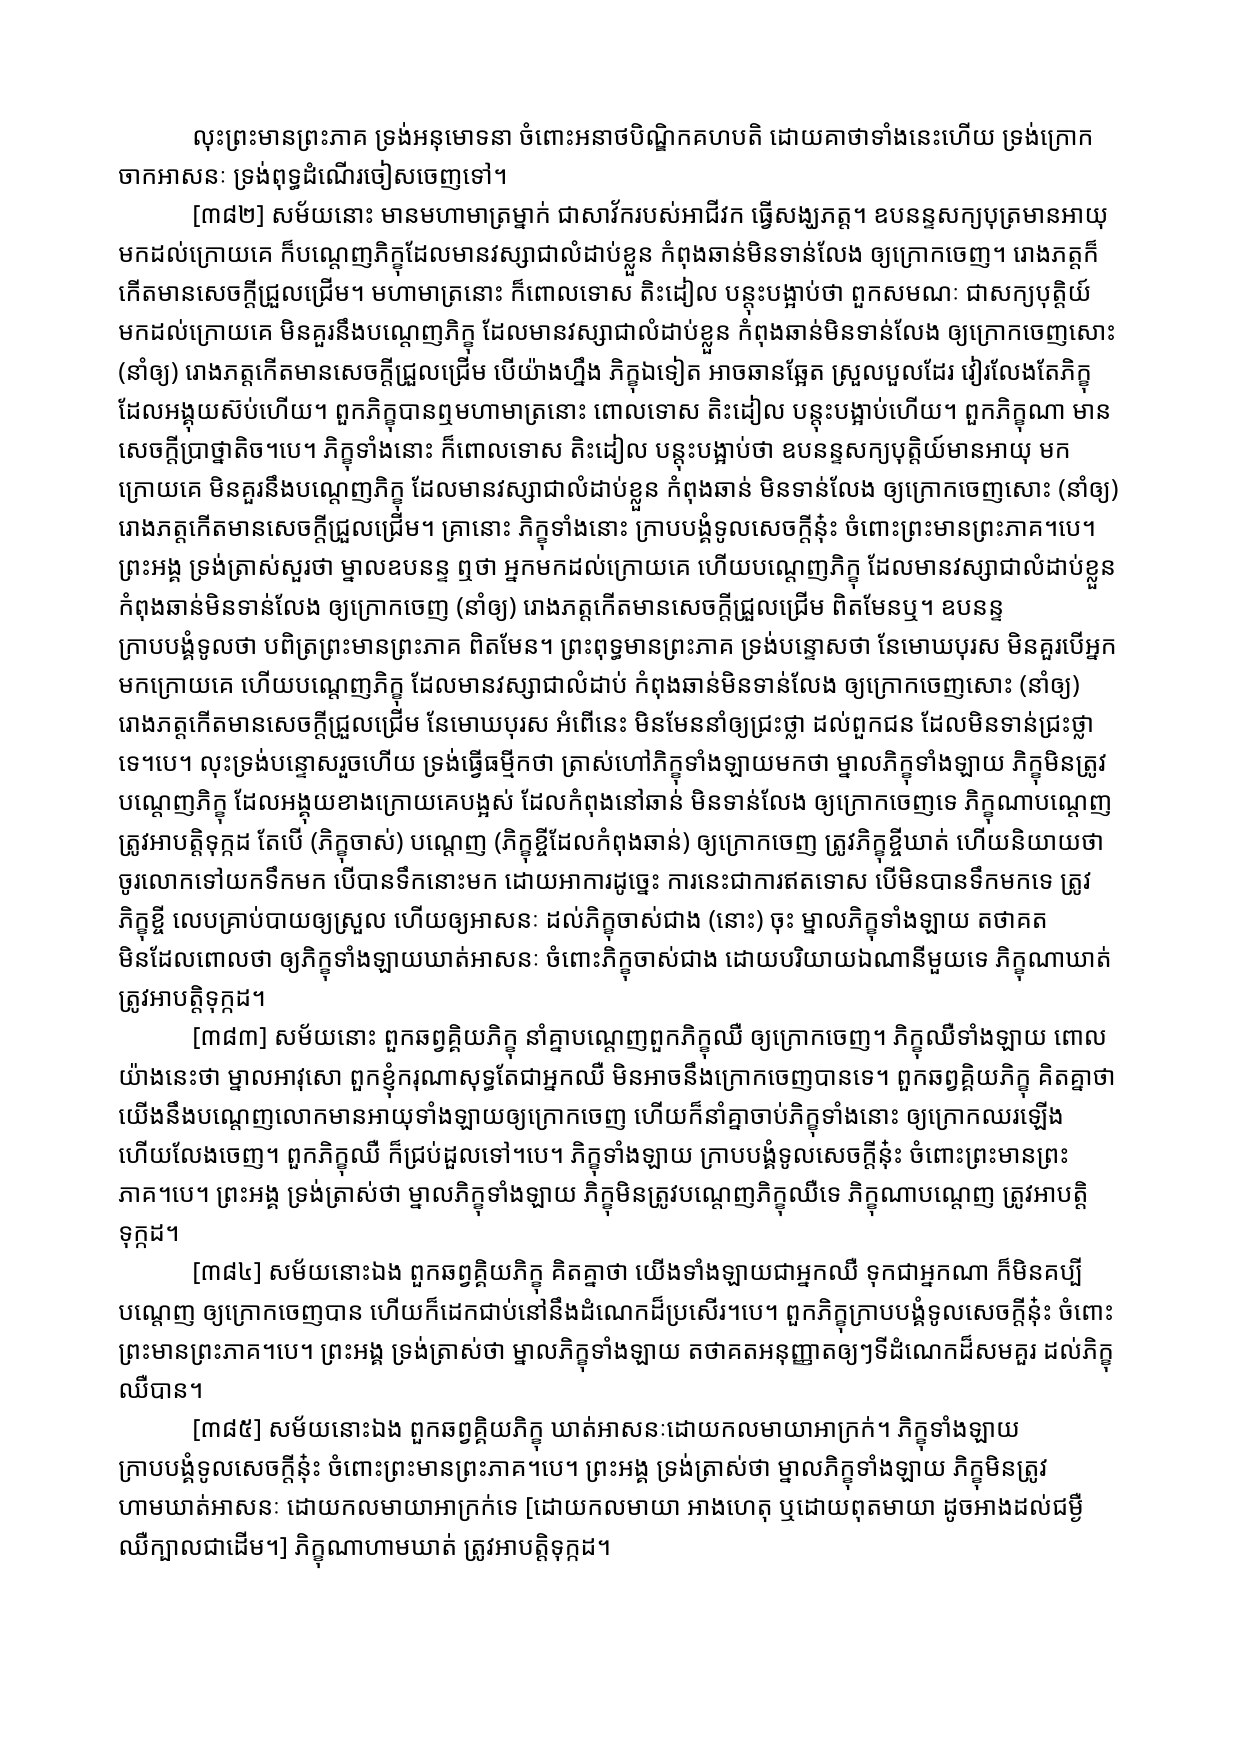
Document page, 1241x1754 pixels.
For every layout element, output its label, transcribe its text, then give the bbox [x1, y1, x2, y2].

text លុះព្រះមានព្រះភាគ ទ្រង់អនុមោទនា ចំពោះ​អនាថបិណ្ឌិកគហបតិ ដោយគាថា​ទាំងនេះ​ហើយ ទ្រង់ក្រោកចាកអាសនៈ ទ្រង់ពុទ្ធដំណើរចៀសចេញទៅ។ [118, 118, 1122, 191]
text [៣៨៤] សម័យនោះឯង ពួកឆព្វគ្គិយភិក្ខុ គិតគ្នាថា យើងទាំងឡាយជាអ្នកឈឺ ទុកជា​អ្នកណា ក៏មិនគប្បីបណ្តេញ​ ឲ្យក្រោកចេញបាន ហើយក៏ដេកជាប់នៅនឹងដំណេកដ៏​ប្រសើរ។បេ។ ពួកភិក្ខុ​ក្រាបបង្គំទូលសេចក្តីនុ៎ះ ចំពោះព្រះមានព្រះភាគ។បេ។ ព្រះអង្គ ទ្រង់​ត្រាស់ថា ម្នាលភិក្ខុទាំងឡាយ តថាគតអនុញ្ញាតឲ្យៗទីដំណេកដ៏សមគួរ ដល់ភិក្ខុឈឺបាន។ [118, 1254, 1122, 1406]
text [៣៨៥] សម័យនោះឯង ពួកឆព្វគ្គិយភិក្ខុ ឃាត់អាសនៈដោយកលមាយាអាក្រក់។ ភិក្ខុទាំងឡាយ ក្រាបបង្គំទូលសេចក្តីនុ៎ះ ចំពោះព្រះមានព្រះភាគ។បេ។ ព្រះអង្គ ទ្រង់​ត្រាស់ថា ម្នាលភិក្ខុទាំងឡាយ ភិក្ខុមិនត្រូវហាមឃាត់អាសនៈ ដោយកលមាយាអាក្រក់ទេ [ដោយកល​មាយា អាងហេតុ ឬដោយពុតមាយា ដូចអាងដល់ជម្ងឺឈឺក្បាលជាដើម។] ភិក្ខុណាហាមឃាត់ ត្រូវអាបត្តិទុក្កដ។ [118, 1411, 1122, 1562]
text [៣៨៣] សម័យនោះ ពួកឆព្វគ្គិយភិក្ខុ នាំគ្នាបណ្តេញពួកភិក្ខុឈឺ ឲ្យក្រោកចេញ។ ភិក្ខុឈឺទាំងឡាយ ពោលយ៉ាងនេះថា ម្នាលអាវុសោ ពួកខ្ញុំករុណាសុទ្ធតែជាអ្នកឈឺ មិនអាច​នឹងក្រោក​ចេញបានទេ។ ពួកឆព្វគ្គិយភិក្ខុ គិតគ្នាថា យើងនឹងបណ្តេញលោកមានអាយុ​ទាំងឡាយឲ្យក្រោកចេញ ហើយក៏នាំគ្នាចាប់ភិក្ខុទាំងនោះ​ ឲ្យក្រោកឈរឡើង ហើយលែងចេញ។ ពួកភិក្ខុឈឺ ក៏ជ្រប់ដួលទៅ។បេ។ ភិក្ខុទាំងឡាយ ក្រាបបង្គំទូលសេចក្តីនុ៎ះ ចំពោះ​ព្រះមាន​ព្រះភាគ។បេ។ ព្រះអង្គ ទ្រង់​ត្រាស់ថា ម្នាលភិក្ខុទាំងឡាយ ភិក្ខុមិនត្រូវបណ្តេញភិក្ខុឈឺទេ ភិក្ខុណា​បណ្តេញ ត្រូវអាបត្តិទុក្កដ។ [118, 1019, 1122, 1249]
text [៣៨២] សម័យនោះ មានមហាមាត្រម្នាក់ ជាសាវ័ករបស់អាជីវក ធ្វើសង្ឃភត្ត។ ឧបនន្ទ​សក្យបុត្រមានអាយុមកដល់ក្រោយគេ ក៏បណ្តេញភិក្ខុដែលមានវស្សាជាលំដាប់ខ្លួន កំពុង​ឆាន់​មិនទាន់លែង ឲ្យក្រោកចេញ។ រោងភត្តក៏កើតមានសេចក្តីជ្រួលជ្រើម។ មហាមាត្រនោះ ក៏ពោលទោស តិះដៀល បន្តុះបង្អាប់ថា ពួកសមណៈ ជាសក្យបុត្តិយ៍ មកដល់ក្រោយគេ មិនគួរនឹង​បណ្តេញភិក្ខុ ដែលមានវស្សាជាលំដាប់ខ្លួន កំពុងឆាន់មិនទាន់លែង ឲ្យក្រោកចេញ​សោះ (នាំឲ្យ) រោងភត្តកើតមានសេចក្តីជ្រួលជ្រើម បើយ៉ាងហ្នឹង ភិក្ខុឯទៀត អាចឆានឆ្អែត ស្រួល​បួលដែរ វៀរលែងតែភិក្ខុដែលអង្គុយស៊ប់ហើយ។ ពួកភិក្ខុបានឮមហាមាត្រនោះ ពោលទោស តិះដៀល បន្តុះ​បង្អាប់ហើយ។ ពួកភិក្ខុណា មានសេចក្តីប្រាថ្នាតិច។បេ។ ភិក្ខុទាំងនោះ ក៏ពោលទោស តិះដៀល បន្តុះ​បង្អាប់ថា ឧបនន្ទសក្យបុត្តិយ៍មានអាយុ មកក្រោយគេ មិនគួរនឹងបណ្តេញភិក្ខុ ដែលមាន​វស្សាជាលំដាប់ខ្លួន កំពុងឆាន់ មិនទាន់លែង ឲ្យក្រោកចេញសោះ (នាំឲ្យ) រោងភត្តកើតមាន​សេចក្តីជ្រួលជ្រើម។ គ្រានោះ ភិក្ខុទាំងនោះ ក្រាបបង្គំទូលសេចក្តីនុ៎ះ ចំពោះព្រះមានព្រះ​ភាគ។បេ។ ព្រះអង្គ ទ្រង់​ត្រាស់សួរថា ម្នាលឧបនន្ទ ឮថា អ្នកមកដល់ក្រោយគេ ហើយបណ្តេញ​ភិក្ខុ ដែលមាន​វស្សាជាលំដាប់ខ្លួន កំពុងឆាន់មិនទាន់លែង ឲ្យក្រោកចេញ (នាំឲ្យ) រោងភត្ត​កើត​មាន​​សេចក្តីជ្រួលជ្រើម ពិតមែនឬ។ ឧបនន្ទ ក្រាបបង្គំទូលថា បពិត្រព្រះមានព្រះភាគ ពិតមែន។ ព្រះពុទ្ធមានព្រះភាគ ទ្រង់បន្ទោសថា នែមោឃបុរស មិនគួរបើអ្នកមកក្រោយគេ ហើយបណ្តេញ​ភិក្ខុ ដែលមាន​វស្សាជាលំដាប់ កំពុងឆាន់មិនទាន់លែង ឲ្យក្រោកចេញសោះ (នាំឲ្យ) រោងភត្តកើត​មាន​សេចក្តីជ្រួលជ្រើម នែមោឃបុរស អំពើនេះ មិនមែននាំឲ្យជ្រះថ្លា ដល់ពួកជន ដែល​មិនទាន់ជ្រះថ្លាទេ។បេ។ លុះទ្រង់បន្ទោសរួចហើយ ទ្រង់ធ្វើធម្មីកថា ត្រាស់ហៅភិក្ខុទាំងឡាយ​មកថា ម្នាលភិក្ខុទាំងឡាយ ភិក្ខុមិនត្រូវបណ្តេញភិក្ខុ ដែលអង្គុយ​ខាងក្រោយគេបង្អស់ ដែល​កំពុង​នៅឆាន់ មិនទាន់លែង ឲ្យក្រោកចេញទេ ភិក្ខុណាបណ្តេញ ត្រូវអាបត្តិទុក្កដ តែបើ (ភិក្ខុចាស់) បណ្តេញ (ភិក្ខុខ្ចីដែលកំពុងឆាន់) ឲ្យក្រោកចេញ ត្រូវភិក្ខុខ្ចីឃាត់ ហើយនិយាយថា ចូរលោក​ទៅយក​ទឹកមក បើបានទឹកនោះមក ដោយអាការដូច្នេះ ការនេះជាការឥតទោស បើមិនបាន​ទឹក​មកទេ ត្រូវភិក្ខុខ្ចី លេបគ្រាប់បាយឲ្យស្រួល ហើយឲ្យអាសនៈ ដល់ភិក្ខុចាស់ជាង (នោះ) ចុះ ម្នាលភិក្ខុទាំងឡាយ តថាគតមិនដែលពោលថា ឲ្យភិក្ខុទាំងឡាយឃាត់អាសនៈ ចំពោះ​ភិក្ខុ​ចាស់ជាង ដោយបរិយាយឯណានីមួយទេ ភិក្ខុណាឃាត់ ត្រូវអាបត្តិទុក្កដ។ [118, 196, 1122, 1014]
